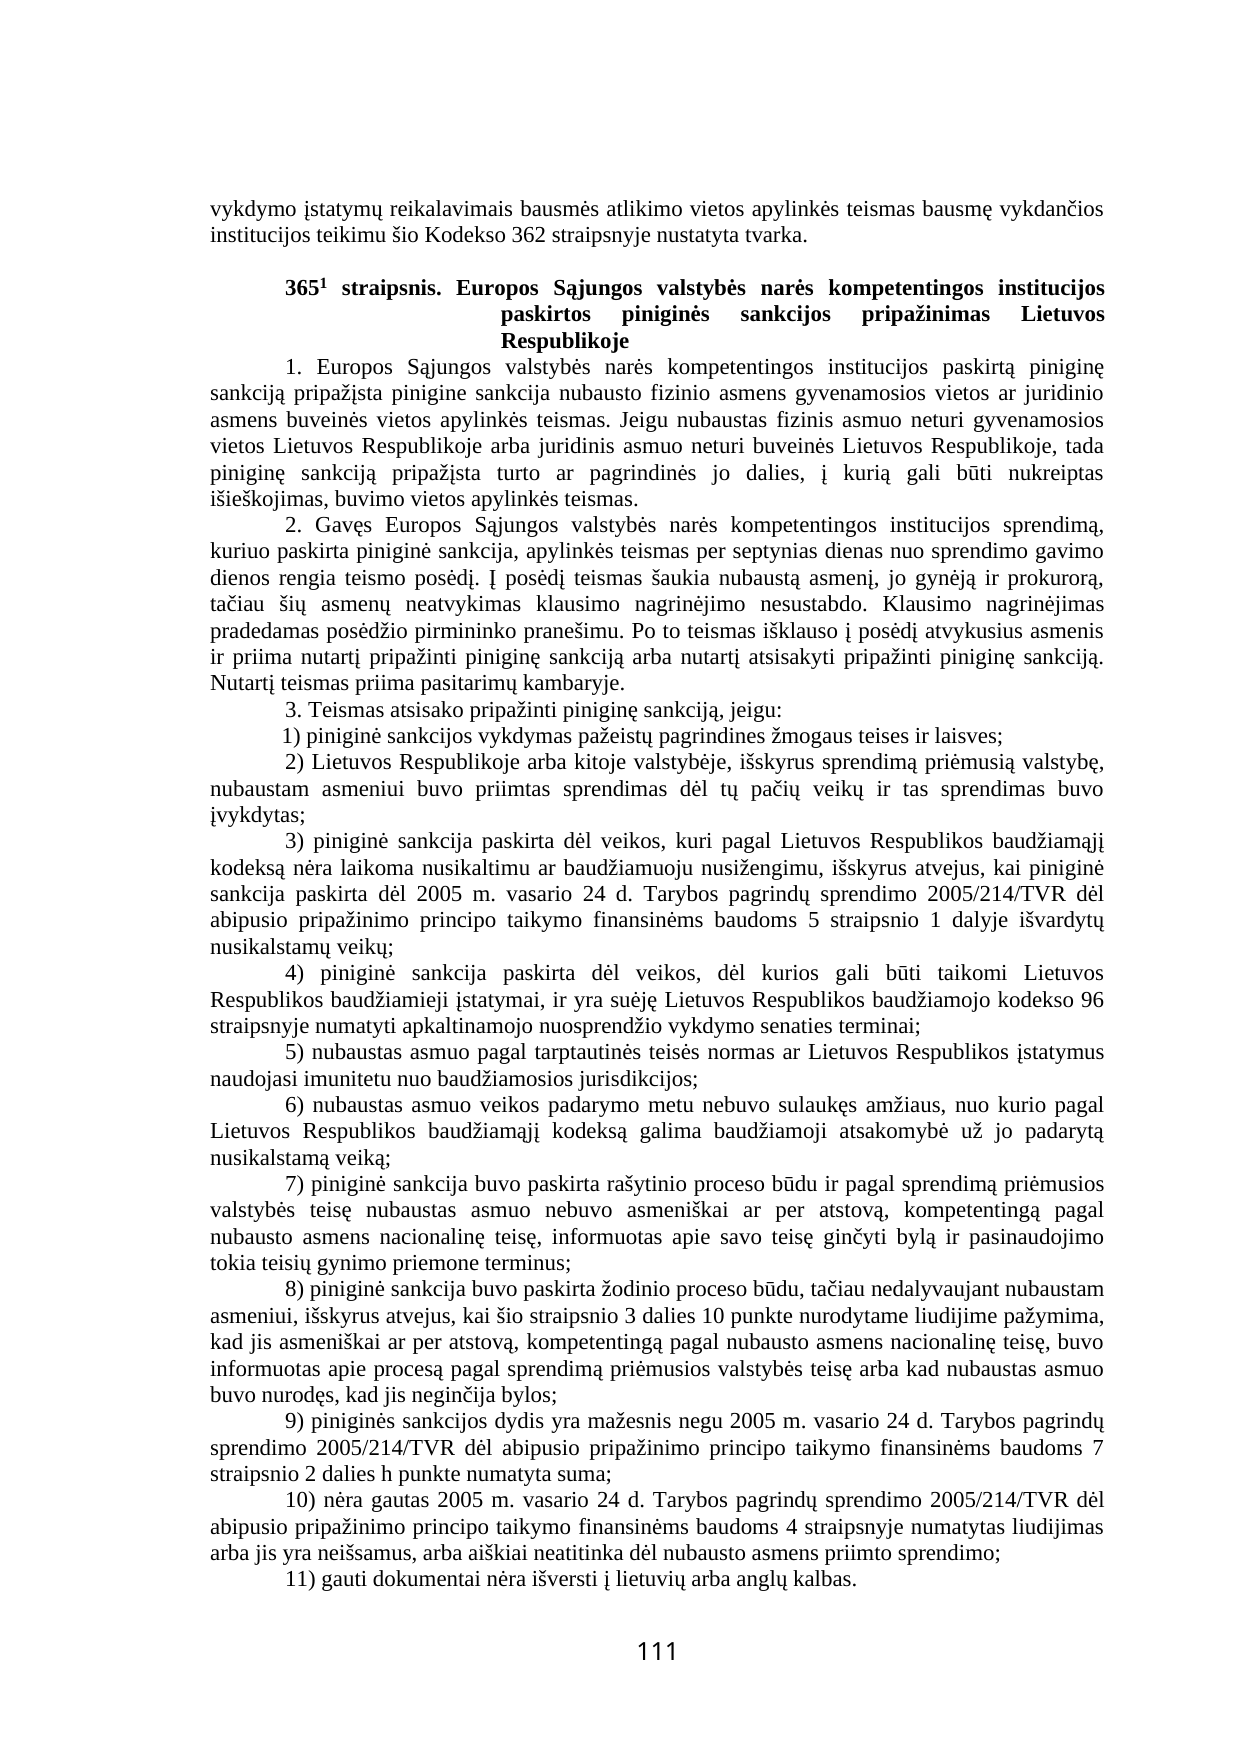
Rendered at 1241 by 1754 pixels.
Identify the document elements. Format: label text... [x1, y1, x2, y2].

text 11) gauti dokumentai nėra išversti į lietuvių arba anglų kalbas. [210, 1565, 1106, 1592]
text 2. Gavęs Europos Sąjungos valstybės narės kompetentingos institucijos sprendimą, kuriuo paskirta piniginė sankcija, apylinkės teismas per septynias dienas nuo sprendimo gavimo dienos rengia teismo posėdį. Į posėdį teismas šaukia nubaustą asmenį, jo gynėją ir prokurorą, tačiau šių asmenų neatvykimas klausimo nagrinėjimo nesustabdo. Klausimo nagrinėjimas pradedamas posėdžio pirmininko pranešimu. Po to teismas išklauso į posėdį atvykusius asmenis ir priima nutartį pripažinti piniginę sankciją arba nutartį atsisakyti pripažinti piniginę sankciją. Nutartį teismas priima pasitarimų kambaryje. [210, 511, 1106, 696]
text vykdymo įstatymų reikalavimais bausmės atlikimo vietos apylinkės teismas bausmę vykdančios institucijos teikimu šio Kodekso 362 straipsnyje nustatyta tvarka. [210, 195, 1106, 248]
text 8) piniginė sankcija buvo paskirta žodinio proceso būdu, tačiau nedalyvaujant nubaustam asmeniui, išskyrus atvejus, kai šio straipsnio 3 dalies 10 punkte nurodytame liudijime pažymima, kad jis asmeniškai ar per atstovą, kompetentingą pagal nubausto asmens nacionalinę teisę, buvo informuotas apie procesą pagal sprendimą priėmusios valstybės teisę arba kad nubaustas asmuo buvo nurodęs, kad jis neginčija bylos; [210, 1276, 1106, 1407]
text 3. Teismas atsisako pripažinti piniginę sankciją, jeigu: [210, 696, 1106, 722]
text 5) nubaustas asmuo pagal tarptautinės teisės normas ar Lietuvos Respublikos įstatymus naudojasi imunitetu nuo baudžiamosios jurisdikcijos; [210, 1038, 1106, 1091]
text 7) piniginė sankcija buvo paskirta rašytinio proceso būdu ir pagal sprendimą priėmusios valstybės teisę nubaustas asmuo nebuvo asmeniškai ar per atstovą, kompetentingą pagal nubausto asmens nacionalinę teisę, informuotas apie savo teisę ginčyti bylą ir pasinaudojimo tokia teisių gynimo priemone terminus; [210, 1170, 1106, 1276]
text 3651 straipsnis. Europos Sąjungos valstybės narės kompetentingos institucijos paskirtos piniginės sankcijos pripažinimas Lietuvos Respublikoje [285, 274, 1106, 353]
text 6) nubaustas asmuo veikos padarymo metu nebuvo sulaukęs amžiaus, nuo kurio pagal Lietuvos Respublikos baudžiamąjį kodeksą galima baudžiamoji atsakomybė už jo padarytą nusikalstamą veiką; [210, 1091, 1106, 1170]
text 1. Europos Sąjungos valstybės narės kompetentingos institucijos paskirtą piniginę sankciją pripažįsta pinigine sankcija nubausto fizinio asmens gyvenamosios vietos ar juridinio asmens buveinės vietos apylinkės teismas. Jeigu nubaustas fizinis asmuo neturi gyvenamosios vietos Lietuvos Respublikoje arba juridinis asmuo neturi buveinės Lietuvos Respublikoje, tada piniginę sankciją pripažįsta turto ar pagrindinės jo dalies, į kurią gali būti nukreiptas išieškojimas, buvimo vietos apylinkės teismas. [210, 353, 1106, 511]
text 10) nėra gautas 2005 m. vasario 24 d. Tarybos pagrindų sprendimo 2005/214/TVR dėl abipusio pripažinimo principo taikymo finansinėms baudoms 4 straipsnyje numatytas liudijimas arba jis yra neišsamus, arba aiškiai neatitinka dėl nubausto asmens priimto sprendimo; [210, 1486, 1106, 1565]
text 4) piniginė sankcija paskirta dėl veikos, dėl kurios gali būti taikomi Lietuvos Respublikos baudžiamieji įstatymai, ir yra suėję Lietuvos Respublikos baudžiamojo kodekso 96 straipsnyje numatyti apkaltinamojo nuosprendžio vykdymo senaties terminai; [210, 959, 1106, 1038]
text 1) piniginė sankcijos vykdymas pažeistų pagrindines žmogaus teises ir laisves; [210, 722, 1106, 748]
text 9) piniginės sankcijos dydis yra mažesnis negu 2005 m. vasario 24 d. Tarybos pagrindų sprendimo 2005/214/TVR dėl abipusio pripažinimo principo taikymo finansinėms baudoms 7 straipsnio 2 dalies h punkte numatyta suma; [210, 1407, 1106, 1486]
text 2) Lietuvos Respublikoje arba kitoje valstybėje, išskyrus sprendimą priėmusią valstybę, nubaustam asmeniui buvo priimtas sprendimas dėl tų pačių veikų ir tas sprendimas buvo įvykdytas; [210, 748, 1106, 827]
text 3) piniginė sankcija paskirta dėl veikos, kuri pagal Lietuvos Respublikos baudžiamąjį kodeksą nėra laikoma nusikaltimu ar baudžiamuoju nusižengimu, išskyrus atvejus, kai piniginė sankcija paskirta dėl 2005 m. vasario 24 d. Tarybos pagrindų sprendimo 2005/214/TVR dėl abipusio pripažinimo principo taikymo finansinėms baudoms 5 straipsnio 1 dalyje išvardytų nusikalstamų veikų; [210, 827, 1106, 959]
